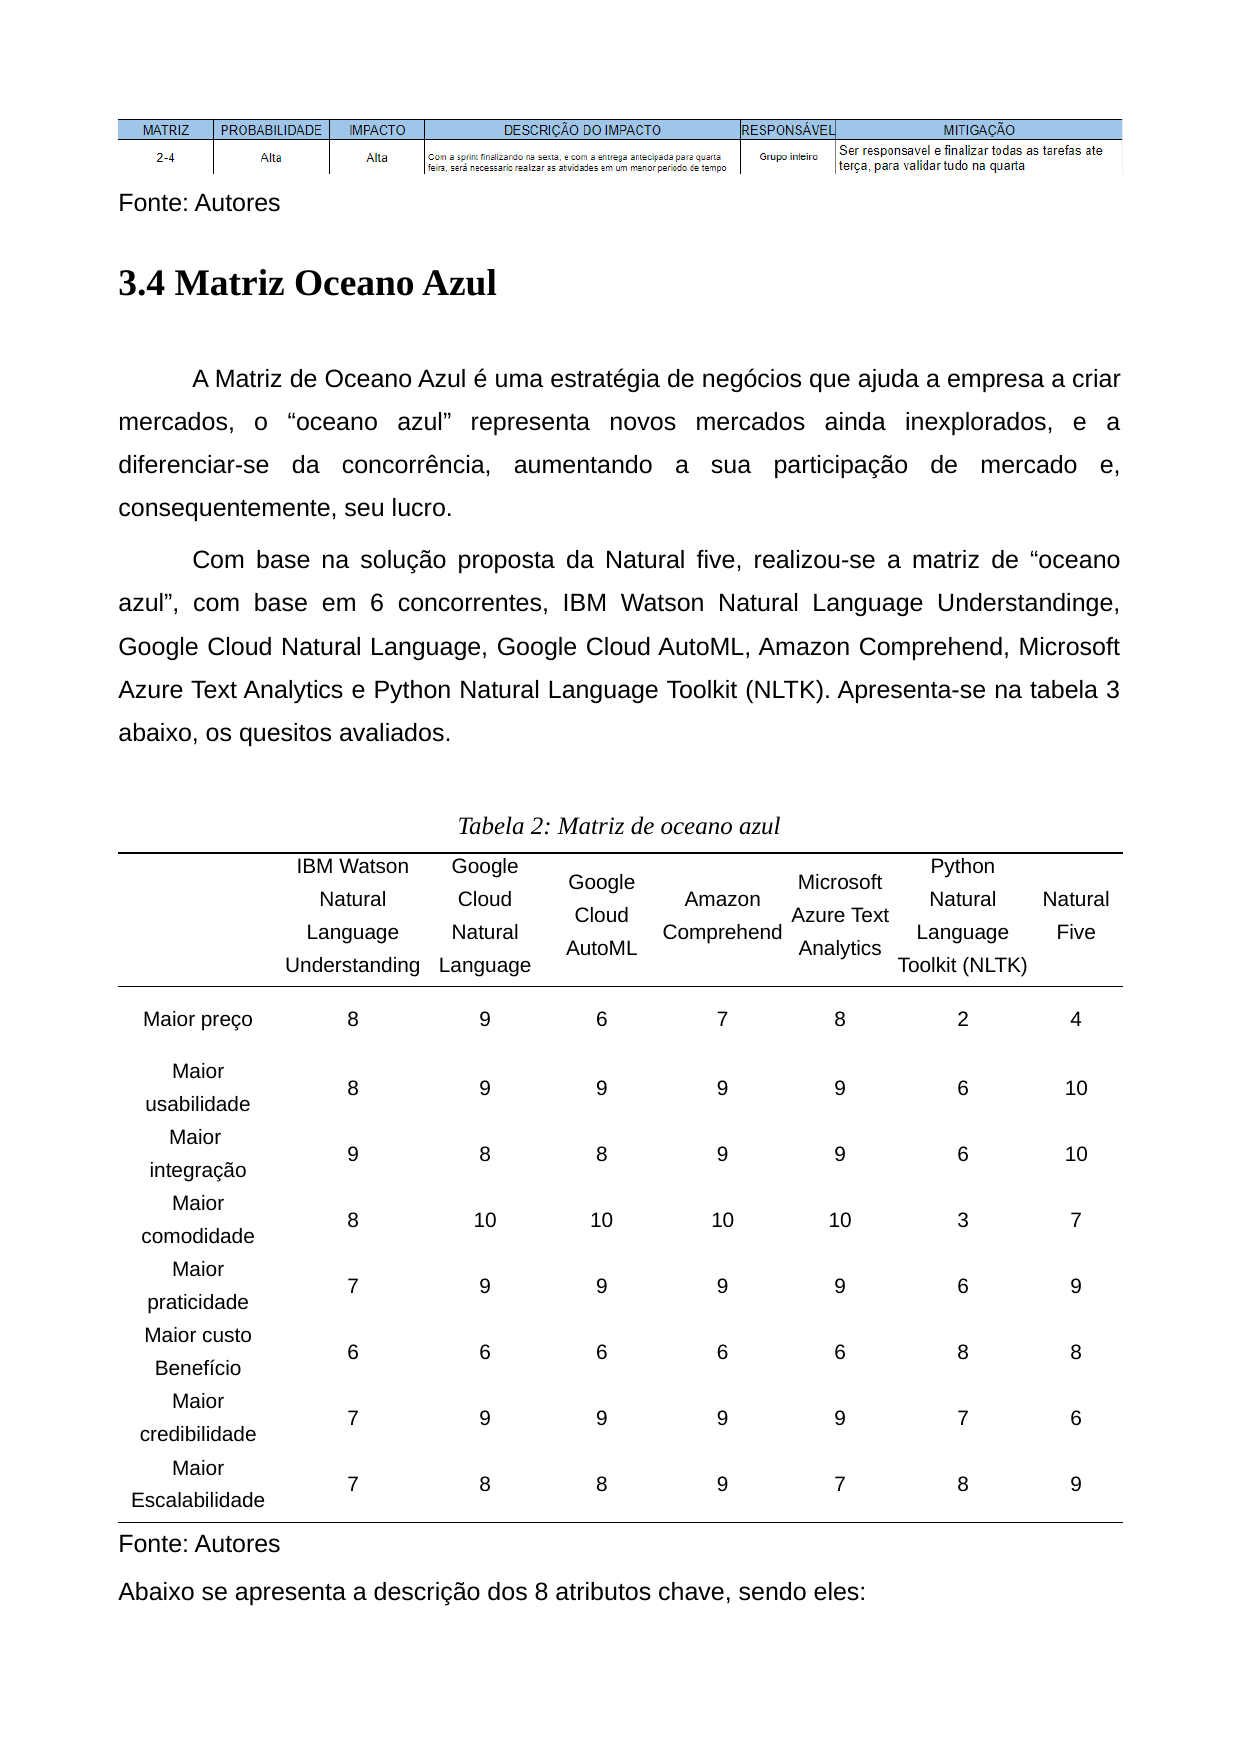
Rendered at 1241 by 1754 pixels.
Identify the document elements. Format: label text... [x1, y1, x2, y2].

text Com base na solução proposta da Natural five, realizou-se a matriz de “oceano azul”, com base em 6 concorrentes, IBM Watson Natural Language Understandinge, Google Cloud Natural Language, Google Cloud AutoML, Amazon Comprehend, Microsoft Azure Text Analytics e Python Natural Language Toolkit (NLTK). Apresenta-se na tabela 3 abaixo, os quesitos avaliados. [118, 545, 1122, 746]
table_header Microsoft Azure Text Analytics [784, 854, 896, 986]
table_cell 8 [278, 1059, 428, 1125]
text Fonte: Autores [118, 1529, 1122, 1558]
table_cell 4 [1029, 987, 1123, 1059]
table_cell 9 [661, 1455, 784, 1521]
table_cell 6 [1029, 1389, 1123, 1455]
table_cell 6 [784, 1323, 896, 1389]
table_cell 6 [896, 1125, 1029, 1191]
table_cell 8 [896, 1323, 1029, 1389]
table_cell 9 [278, 1125, 428, 1191]
table_header [118, 854, 278, 986]
table_cell 7 [278, 1257, 428, 1323]
table_cell 10 [542, 1191, 661, 1257]
text Fonte: Autores [118, 174, 1122, 217]
table_cell 3 [896, 1191, 1029, 1257]
table_cell 6 [896, 1059, 1029, 1125]
table_cell 7 [896, 1389, 1029, 1455]
table_header Google Cloud AutoML [542, 854, 661, 986]
table_cell 9 [542, 1257, 661, 1323]
table_header Google Cloud Natural Language [428, 854, 542, 986]
table_cell 9 [661, 1125, 784, 1191]
table_cell 6 [661, 1323, 784, 1389]
table_cell 8 [542, 1455, 661, 1521]
table_cell 6 [278, 1323, 428, 1389]
table_cell 9 [428, 987, 542, 1059]
table_cell 9 [1029, 1455, 1123, 1521]
table_cell 8 [784, 987, 896, 1059]
table_cell 7 [784, 1455, 896, 1521]
table_cell Maior preço [118, 987, 278, 1059]
table_cell 10 [661, 1191, 784, 1257]
table_cell 8 [542, 1125, 661, 1191]
table_cell 9 [542, 1389, 661, 1455]
table_cell Maior comodidade [118, 1191, 278, 1257]
table_cell 9 [428, 1257, 542, 1323]
table_cell 9 [428, 1389, 542, 1455]
table_cell Maior integração [118, 1125, 278, 1191]
table_cell 2 [896, 987, 1029, 1059]
subtitle 3.4 Matriz Oceano Azul [118, 261, 1122, 304]
table_cell Maior credibilidade [118, 1389, 278, 1455]
table_cell 9 [661, 1389, 784, 1455]
table_cell Maior custo Benefício [118, 1323, 278, 1389]
table_cell 9 [784, 1389, 896, 1455]
table_header Amazon Comprehend [661, 854, 784, 986]
table_cell 7 [661, 987, 784, 1059]
table_cell 10 [428, 1191, 542, 1257]
table_cell 9 [428, 1059, 542, 1125]
table_cell 8 [278, 1191, 428, 1257]
text Tabela 2: Matriz de oceano azul [118, 811, 1122, 839]
table_cell 8 [896, 1455, 1029, 1521]
table_cell 9 [661, 1257, 784, 1323]
table_cell 9 [784, 1257, 896, 1323]
table_cell 8 [278, 987, 428, 1059]
table_cell 10 [1029, 1125, 1123, 1191]
picture [118, 118, 1123, 174]
table_cell 6 [428, 1323, 542, 1389]
table_header IBM Watson Natural Language Understanding [278, 854, 428, 986]
table_header Natural Five [1029, 854, 1123, 986]
table_cell 7 [1029, 1191, 1123, 1257]
table_cell 9 [542, 1059, 661, 1125]
table_cell 9 [1029, 1257, 1123, 1323]
table_cell 9 [784, 1125, 896, 1191]
table_cell Maior usabilidade [118, 1059, 278, 1125]
table_cell 9 [661, 1059, 784, 1125]
text Abaixo se apresenta a descrição dos 8 atributos chave, sendo eles: [118, 1576, 1122, 1605]
table_cell 6 [896, 1257, 1029, 1323]
table_cell Maior Escalabilidade [118, 1455, 278, 1521]
table_header Python Natural Language Toolkit (NLTK) [896, 854, 1029, 986]
table_cell 9 [784, 1059, 896, 1125]
table_cell 8 [428, 1125, 542, 1191]
table_cell 10 [1029, 1059, 1123, 1125]
table_cell 6 [542, 987, 661, 1059]
table_cell Maior praticidade [118, 1257, 278, 1323]
table_cell 10 [784, 1191, 896, 1257]
table_cell 8 [428, 1455, 542, 1521]
table_cell 7 [278, 1455, 428, 1521]
table_cell 8 [1029, 1323, 1123, 1389]
text A Matriz de Oceano Azul é uma estratégia de negócios que ajuda a empresa a criar mercados, o “oceano azul” representa novos mercados ainda inexplorados, e a diferenciar-se da concorrência, aumentando a sua participação de mercado e, consequentemente, seu lucro. [118, 364, 1122, 522]
table_cell 7 [278, 1389, 428, 1455]
table_cell 6 [542, 1323, 661, 1389]
